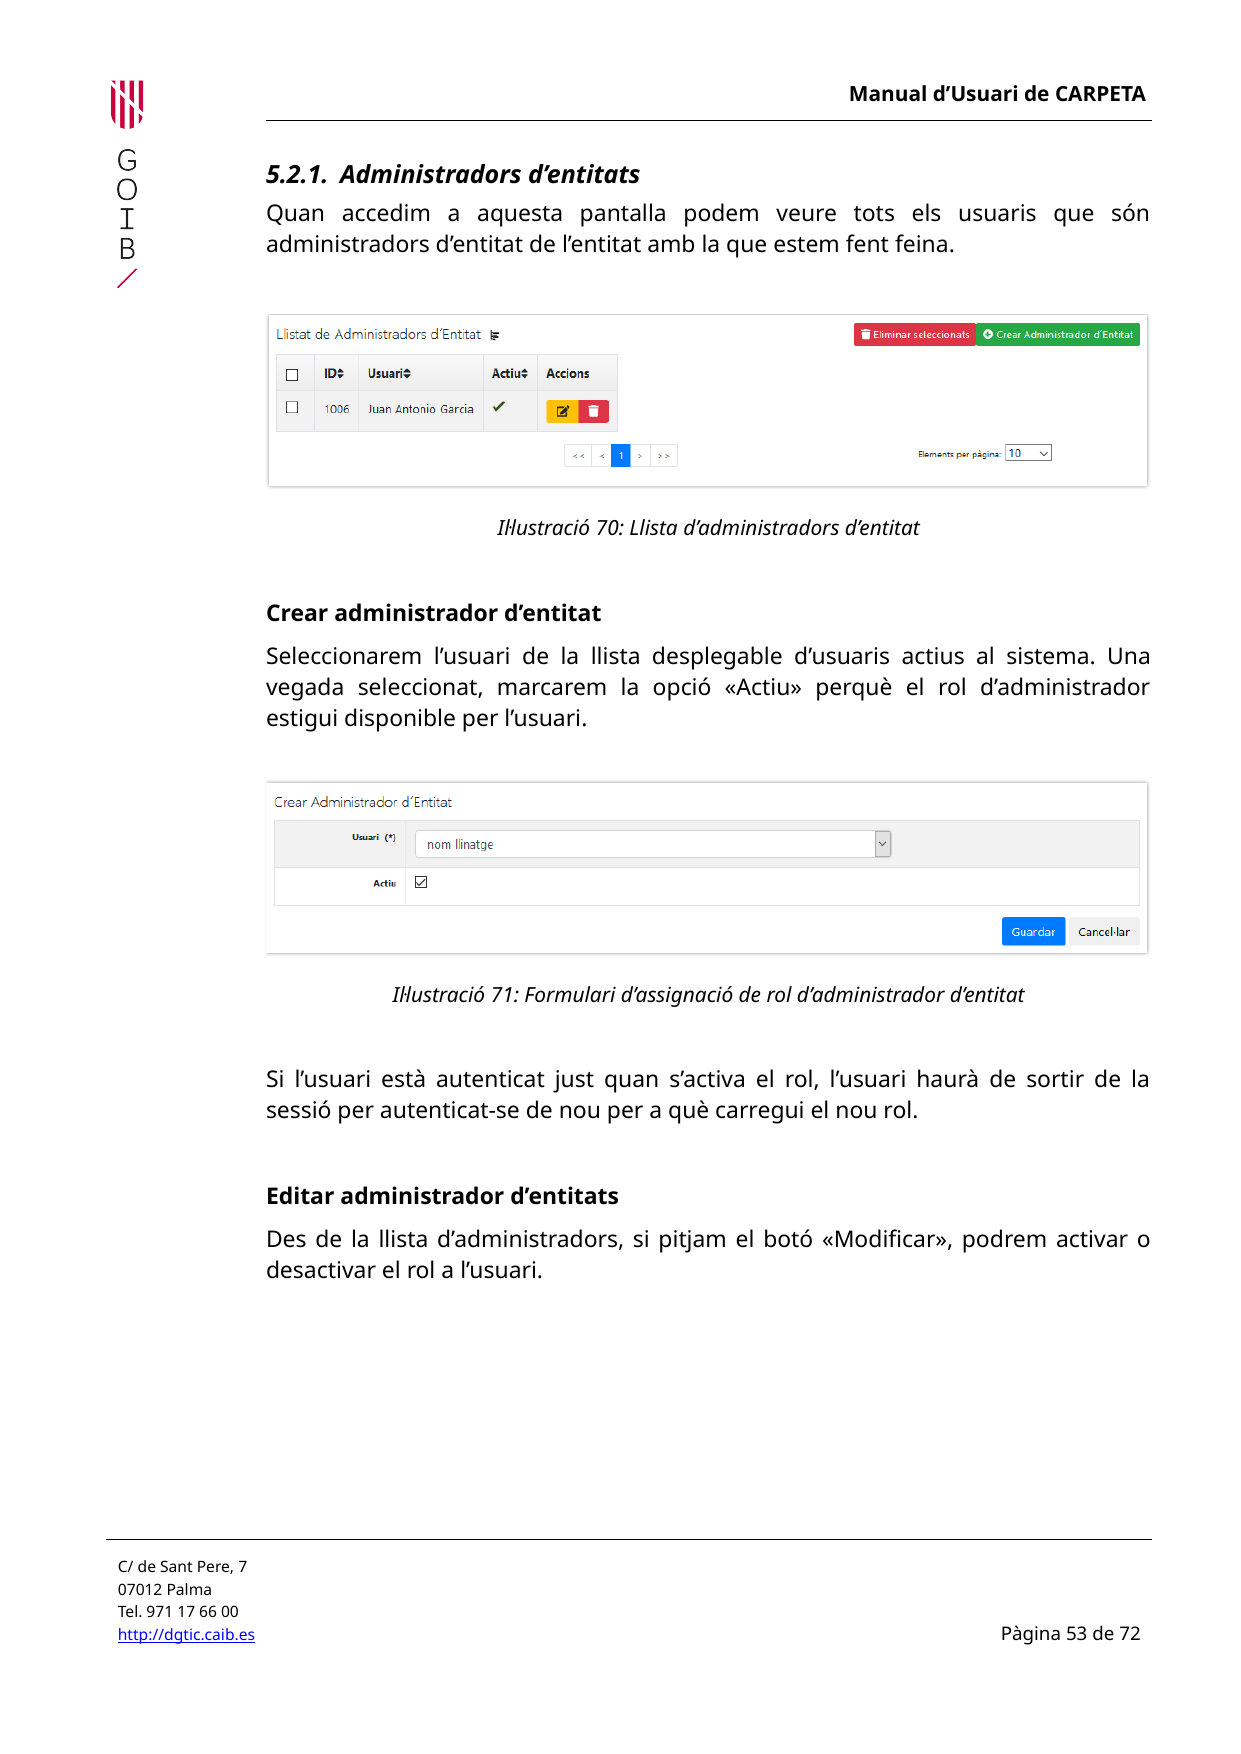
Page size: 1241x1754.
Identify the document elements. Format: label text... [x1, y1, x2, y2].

text Il·lustració 71: Formulari d’assignació de rol d’administrador d’entitat [266, 957, 1152, 1008]
text Crear administrador d’entitat [266, 597, 1152, 628]
text Des de la llista d’administradors, si pitjam el botó «Modificar», podrem activar o desactivar el rol a l’usuari. [266, 1223, 1152, 1286]
subtitle Administradors d’entitats [266, 156, 1152, 191]
picture [265, 314, 1152, 490]
text Si l’usuari està autenticat just quan s’activa el rol, l’usuari haurà de sortir de la sessió per autenticat-se de nou per a què carregui el nou rol. [266, 1063, 1152, 1125]
picture [265, 780, 1152, 957]
text Seleccionarem l’usuari de la llista desplegable d’usuaris actius al sistema. Una vegada seleccionat, marcarem la opció «Actiu» perquè el rol d’administrador estigui disponible per l’usuari. [266, 640, 1152, 733]
text Il·lustració 70: Llista d’administradors d’entitat [266, 490, 1152, 542]
picture [82, 57, 172, 319]
text Editar administrador d’entitats [266, 1180, 1152, 1211]
text Quan accedim a aquesta pantalla podem veure tots els usuaris que són administradors d’entitat de l’entitat amb la que estem fent feina. [266, 197, 1152, 259]
